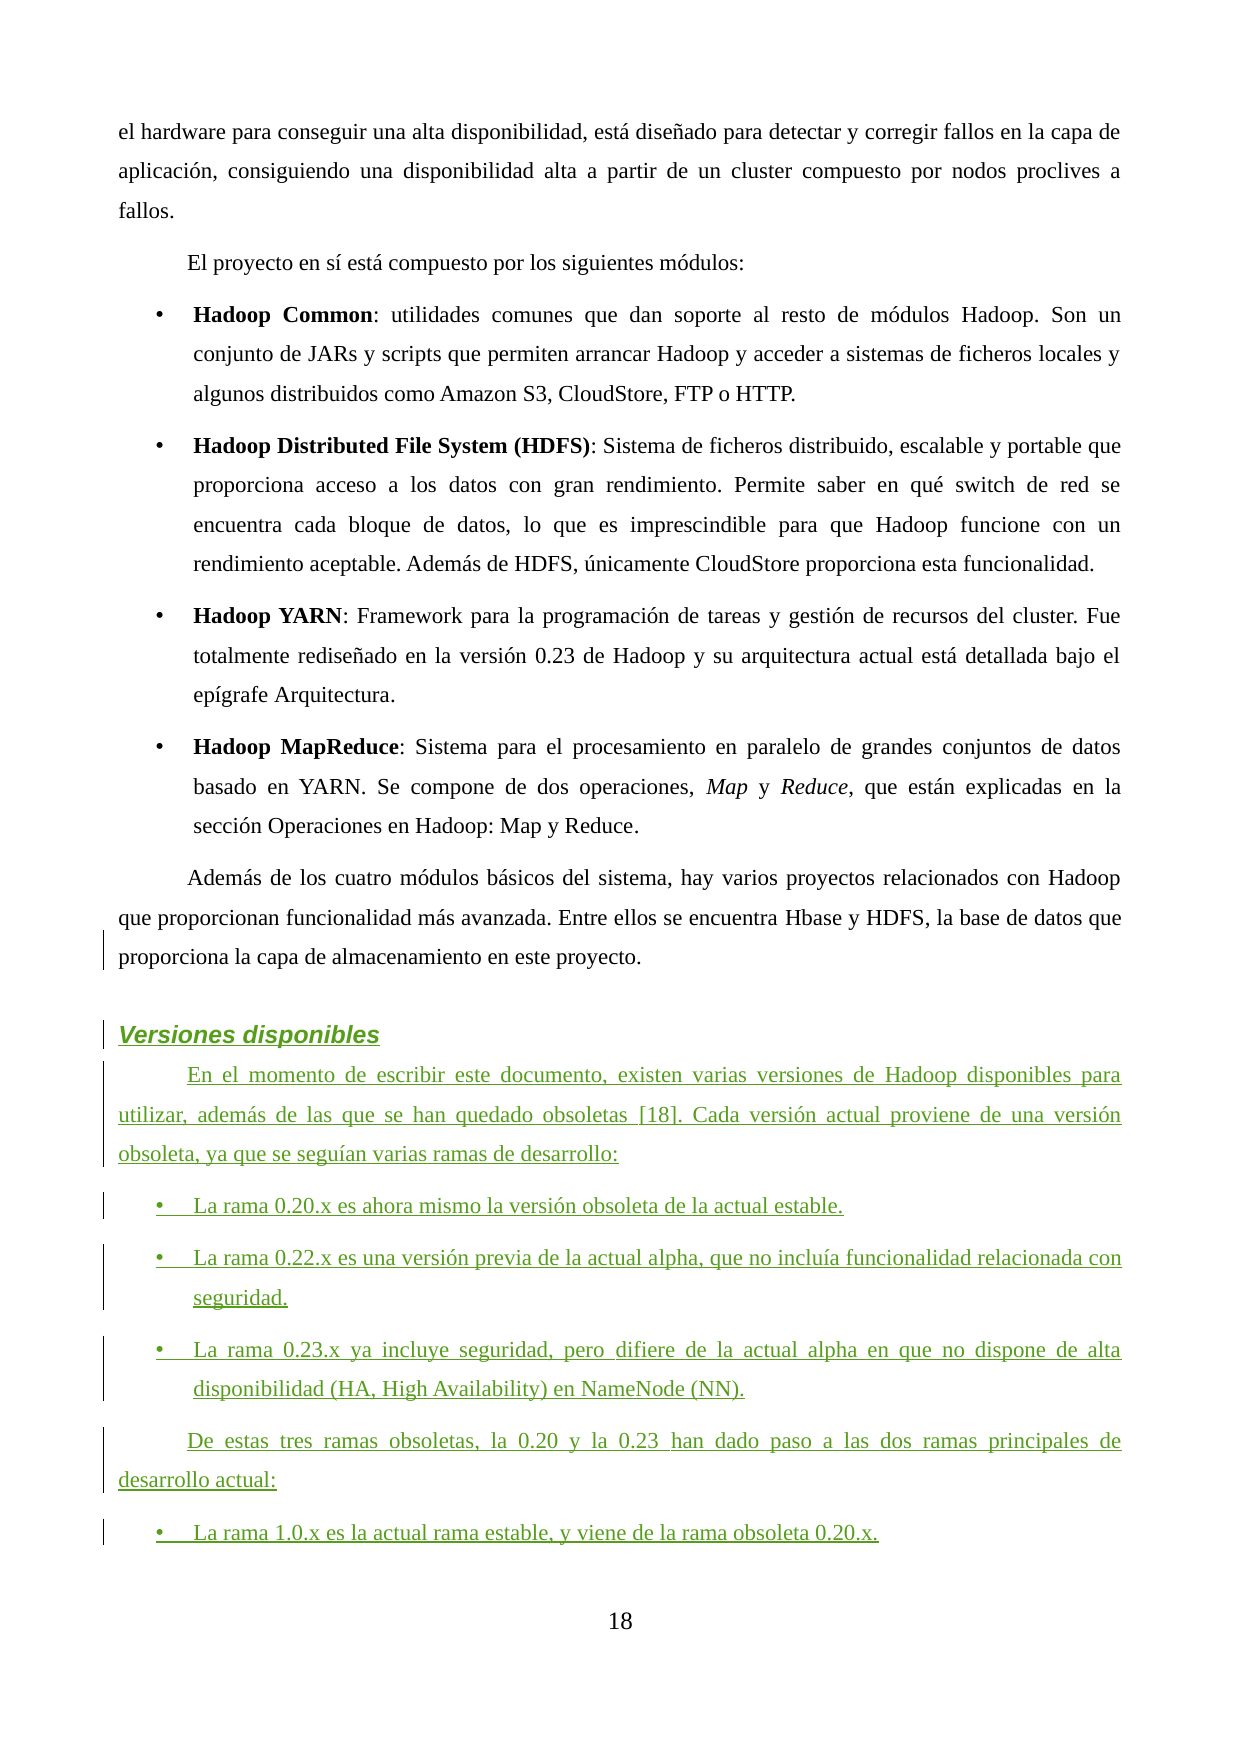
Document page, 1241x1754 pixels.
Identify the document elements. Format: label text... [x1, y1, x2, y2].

list Hadoop Distributed File System (HDFS): Sistema de ficheros distribuido, escalable y portable que proporciona acceso a los datos con gran rendimiento. Permite saber en qué switch de red se encuentra cada bloque de datos, lo que es imprescindible para que Hadoop funcione con un rendimiento aceptable. Además de HDFS, únicamente CloudStore proporciona esta funcionalidad. [156, 432, 1122, 577]
list Hadoop YARN: Framework para la programación de tareas y gestión de recursos del cluster. Fue totalmente rediseñado en la versión 0.23 de Hadoop y su arquitectura actual está detallada bajo el epígrafe Arquitectura. [156, 602, 1122, 708]
text el hardware para conseguir una alta disponibilidad, está diseñado para detectar y corregir fallos en la capa de aplicación, consiguiendo una disponibilidad alta a partir de un cluster compuesto por nodos proclives a fallos. [118, 118, 1122, 223]
list La rama 0.23.x ya incluye seguridad, pero difiere de la actual alpha en que no dispone de alta [156, 1336, 1122, 1359]
list La rama 0.20.x es ahora mismo la versión obsoleta de la actual estable. [156, 1192, 1122, 1218]
text De estas tres ramas obsoletas, la 0.20 y la 0.23 han dado paso a las dos ramas principales de desarrollo actual: [118, 1427, 1122, 1493]
text El proyecto en sí está compuesto por los siguientes módulos: [118, 249, 1122, 275]
list La rama 0.22.x es una versión previa de la actual alpha, que no incluía funcionalidad relacionada con [156, 1244, 1122, 1267]
list Hadoop Common: utilidades comunes que dan soporte al resto de módulos Hadoop. Son un conjunto de JARs y scripts que permiten arrancar Hadoop y acceder a sistemas de ficheros locales y algunos distribuidos como Amazon S3, CloudStore, FTP o HTTP. [156, 301, 1122, 406]
text Además de los cuatro módulos básicos del sistema, hay varios proyectos relacionados con Hadoop que proporcionan funcionalidad más avanzada. Entre ellos se encuentra Hbase y HDFS, la base de datos que proporciona la capa de almacenamiento en este proyecto. [118, 864, 1122, 969]
text En el momento de escribir este documento, existen varias versiones de Hadoop disponibles para utilizar, además de las que se han quedado obsoletas [18]. Cada versión actual proviene de una versión obsoleta, ya que se seguían varias ramas de desarrollo: [118, 1061, 1122, 1167]
subtitle Versiones disponibles [118, 1020, 1122, 1049]
list disponibilidad (HA, High Availability) en NameNode (NN). [156, 1360, 1122, 1401]
list seguridad. [156, 1268, 1122, 1310]
list La rama 1.0.x es la actual rama estable, y viene de la rama obsoleta 0.20.x. [156, 1518, 1122, 1545]
list Hadoop MapReduce: Sistema para el procesamiento en paralelo de grandes conjuntos de datos basado en YARN. Se compone de dos operaciones, Map y Reduce, que están explicadas en la sección Operaciones en Hadoop: Map y Reduce. [156, 733, 1122, 839]
